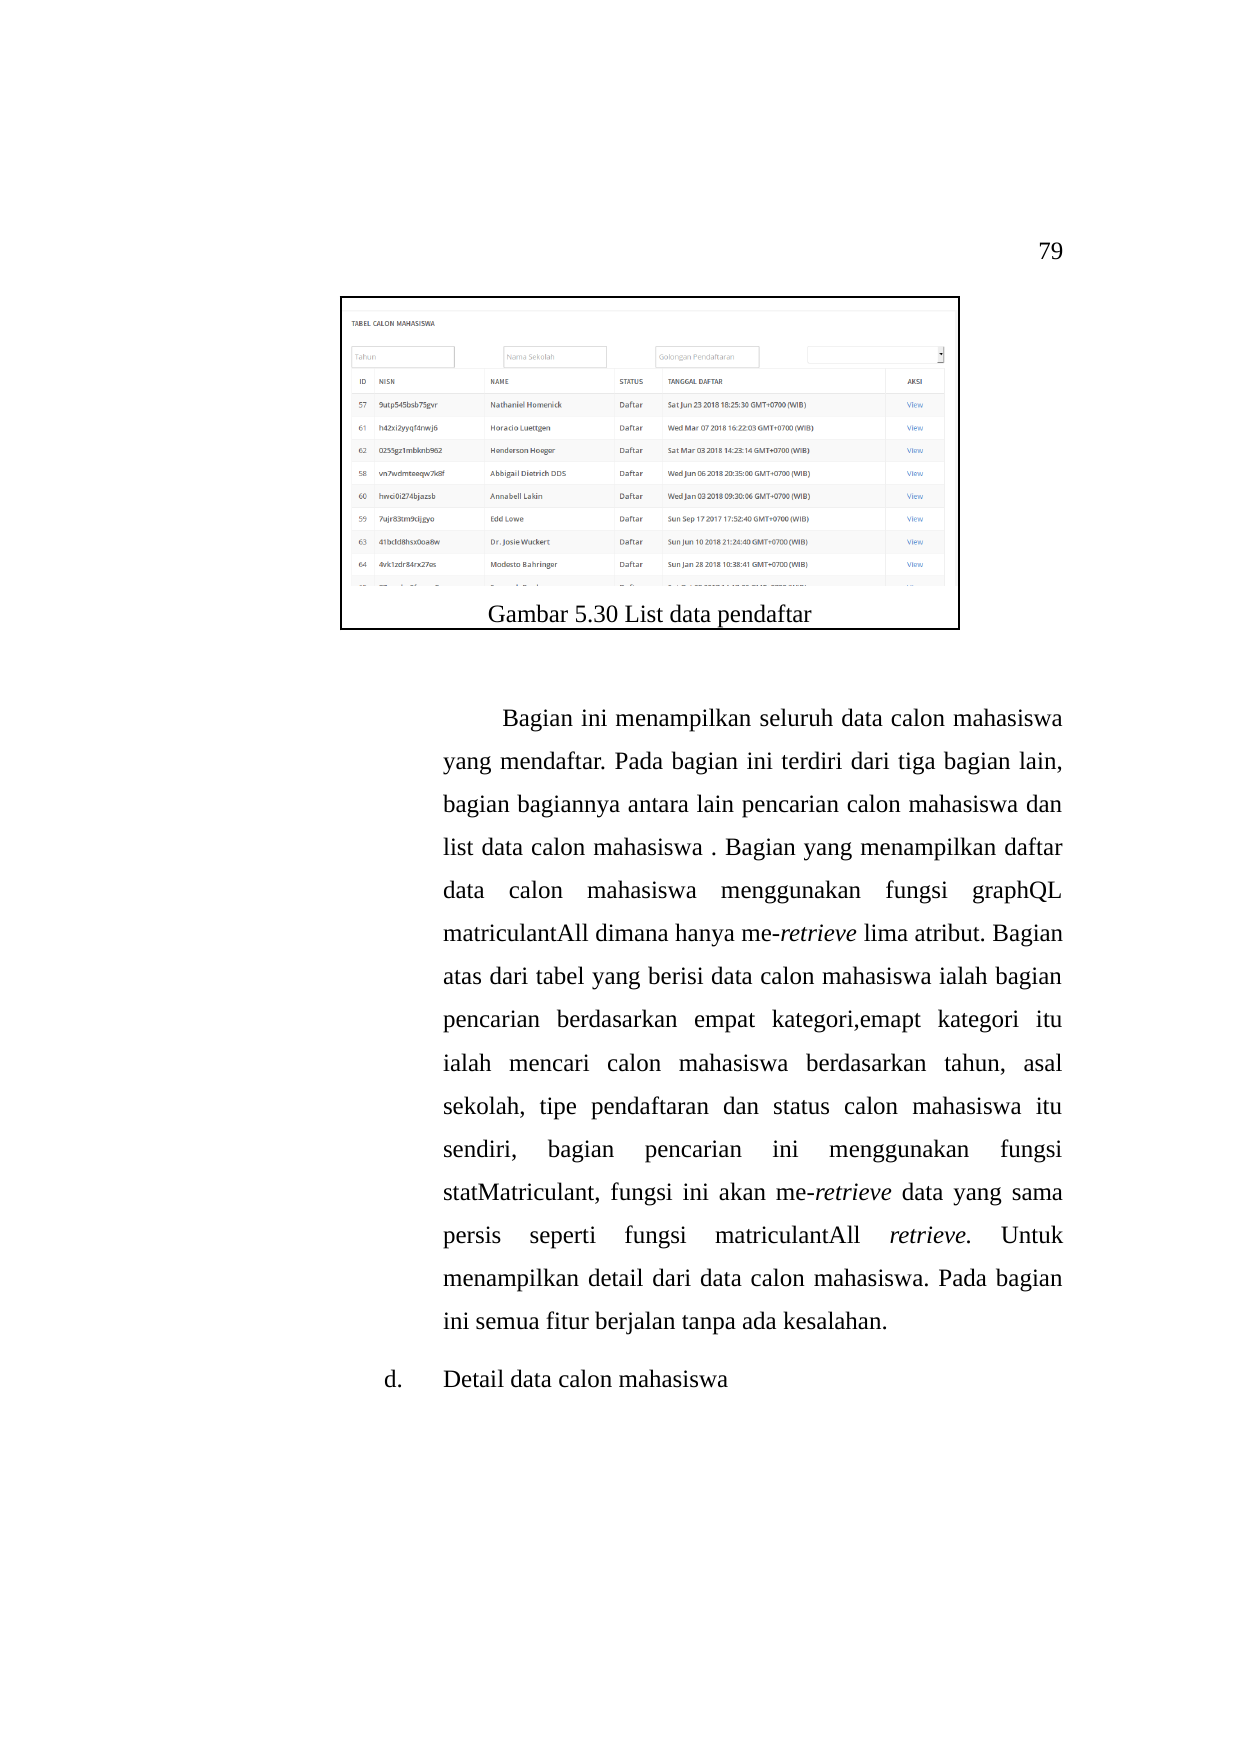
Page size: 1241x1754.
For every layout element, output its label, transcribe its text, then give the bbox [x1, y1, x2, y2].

list Detail data calon mahasiswa [384, 1364, 1063, 1393]
picture [342, 310, 958, 586]
text Gambar 5.30 List data pendaftar [342, 586, 958, 628]
list Bagian ini menampilkan seluruh data calon mahasiswa yang mendaftar. Pada bagian ini terdiri dari tiga bagian lain, bagian bagiannya antara lain pencarian calon mahasiswa dan list data calon mahasiswa . Bagian yang menampilkan daftar data calon mahasiswa menggunakan fungsi graphQL matriculantAll dimana hanya me-retrieve lima atribut. Bagian atas dari tabel yang berisi data calon mahasiswa ialah bagian pencarian berdasarkan empat kategori,emapt kategori itu ialah mencari calon mahasiswa berdasarkan tahun, asal sekolah, tipe pendaftaran dan status calon mahasiswa itu sendiri, bagian pencarian ini menggunakan fungsi statMatriculant, fungsi ini akan me-retrieve data yang sama persis seperti fungsi matriculantAll retrieve. Untuk menampilkan detail dari data calon mahasiswa. Pada bagian ini semua fitur berjalan tanpa ada kesalahan. [443, 703, 1063, 1335]
